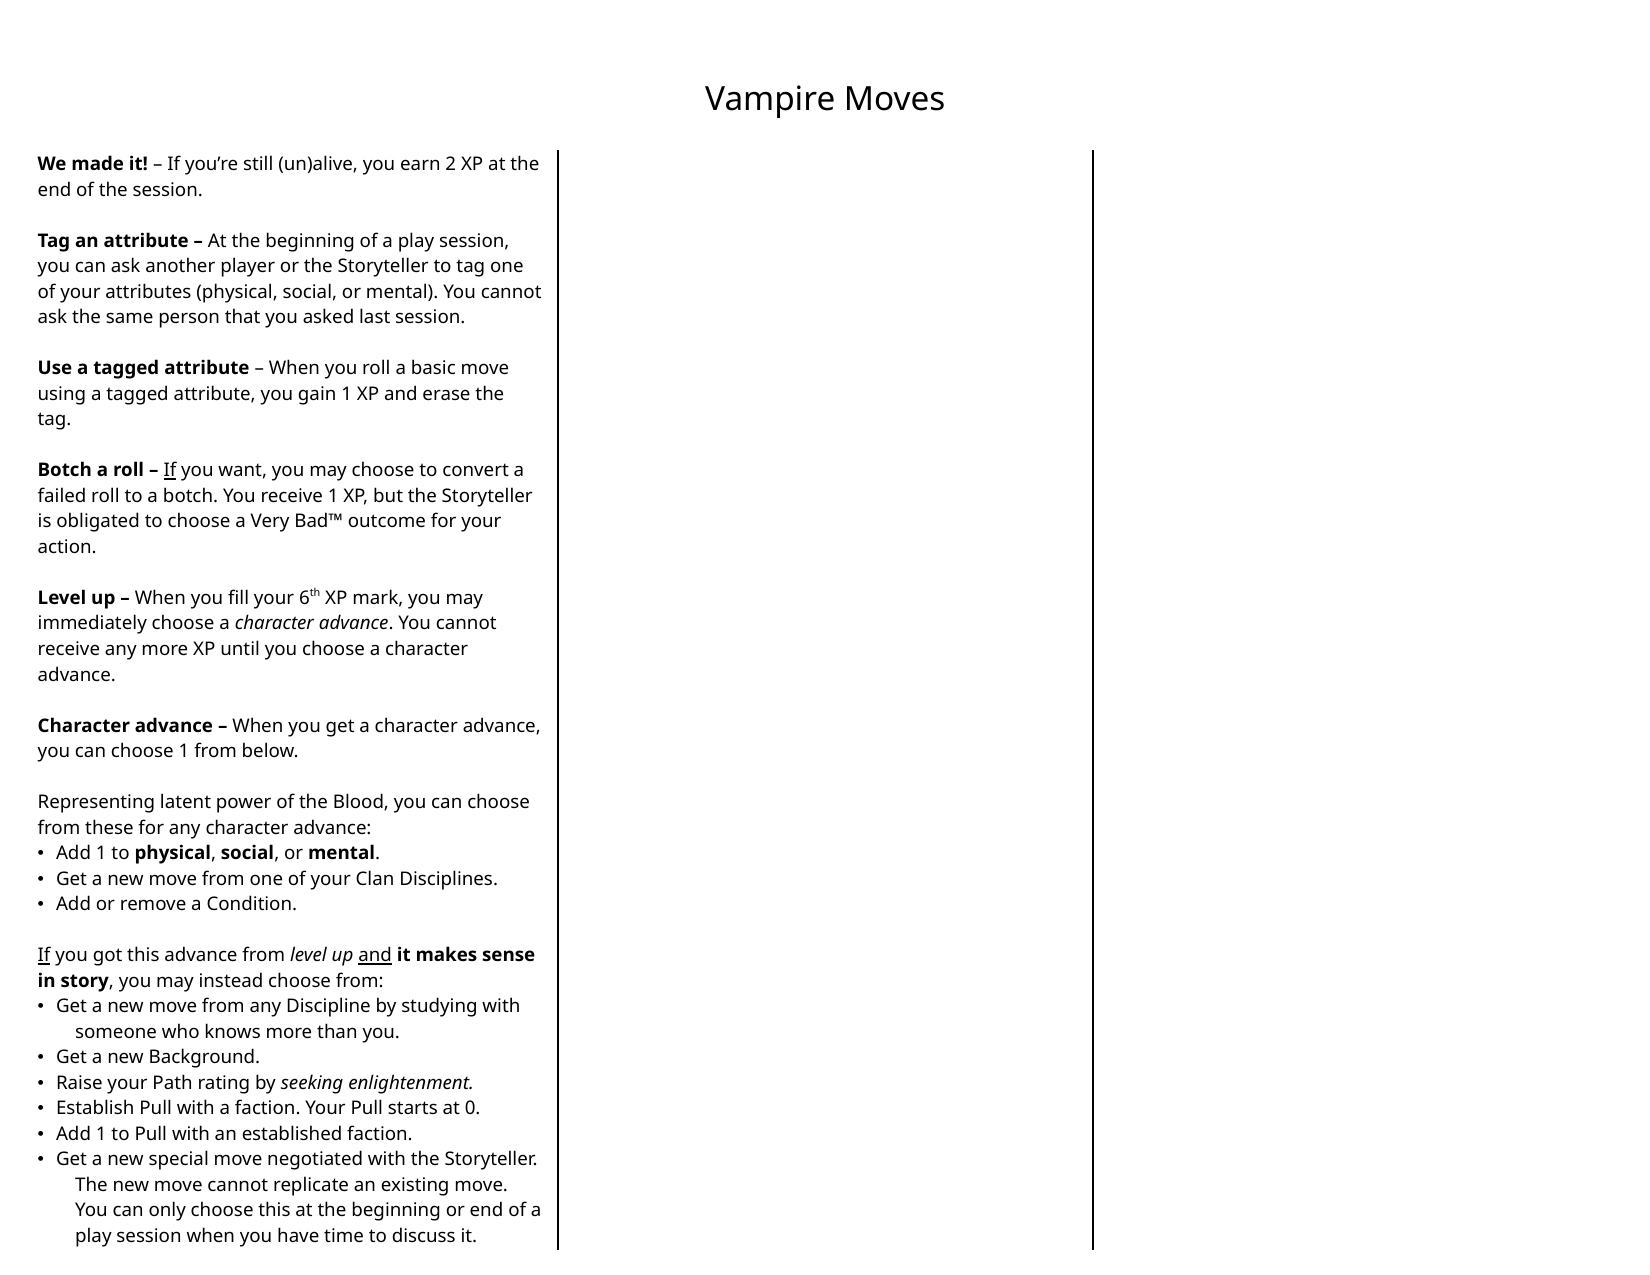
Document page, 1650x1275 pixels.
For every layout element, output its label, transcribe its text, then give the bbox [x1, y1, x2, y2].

subtitle Get a new special move negotiated with the Storyteller. The new move cannot replicate an existing move. You can only choose this at the beginning or end of a play session when you have time to discuss it. [37, 1146, 542, 1248]
text Character advance – When you get a character advance, you can choose 1 from below. [37, 712, 542, 763]
text Botch a roll – If you want, you may choose to convert a failed roll to a botch. You receive 1 XP, but the Storyteller is obligated to choose a Very Bad™ outcome for your action. [37, 457, 542, 559]
text Use a tagged attribute – When you roll a basic move using a tagged attribute, you gain 1 XP and erase the tag. [37, 354, 542, 431]
list Get a new move from any Discipline by studying with someone who knows more than you. [37, 993, 542, 1044]
list Get a new Background. [37, 1044, 542, 1069]
subtitle Add 1 to Pull with an established faction. [37, 1120, 542, 1146]
text Representing latent power of the Blood, you can choose from these for any character advance: [37, 788, 542, 839]
list Add or remove a Condition. [37, 891, 542, 916]
text We made it! – If you’re still (un)alive, you earn 2 XP at the end of the session. [37, 150, 542, 201]
text If you got this advance from level up and it makes sense in story, you may instead choose from: [37, 942, 542, 993]
text Tag an attribute – At the beginning of a play session, you can ask another player or the Storyteller to tag one of your attributes (physical, social, or mental). You cannot ask the same person that you asked last session. [37, 227, 542, 329]
list Get a new move from one of your Clan Disciplines. [37, 865, 542, 891]
list Raise your Path rating by seeking enlightenment. [37, 1069, 542, 1095]
list Add 1 to physical, social, or mental. [37, 839, 542, 865]
list Establish Pull with a faction. Your Pull starts at 0. [37, 1095, 542, 1120]
text Level up – When you fill your 6th XP mark, you may immediately choose a character advance. You cannot receive any more XP until you choose a character advance. [37, 584, 542, 686]
